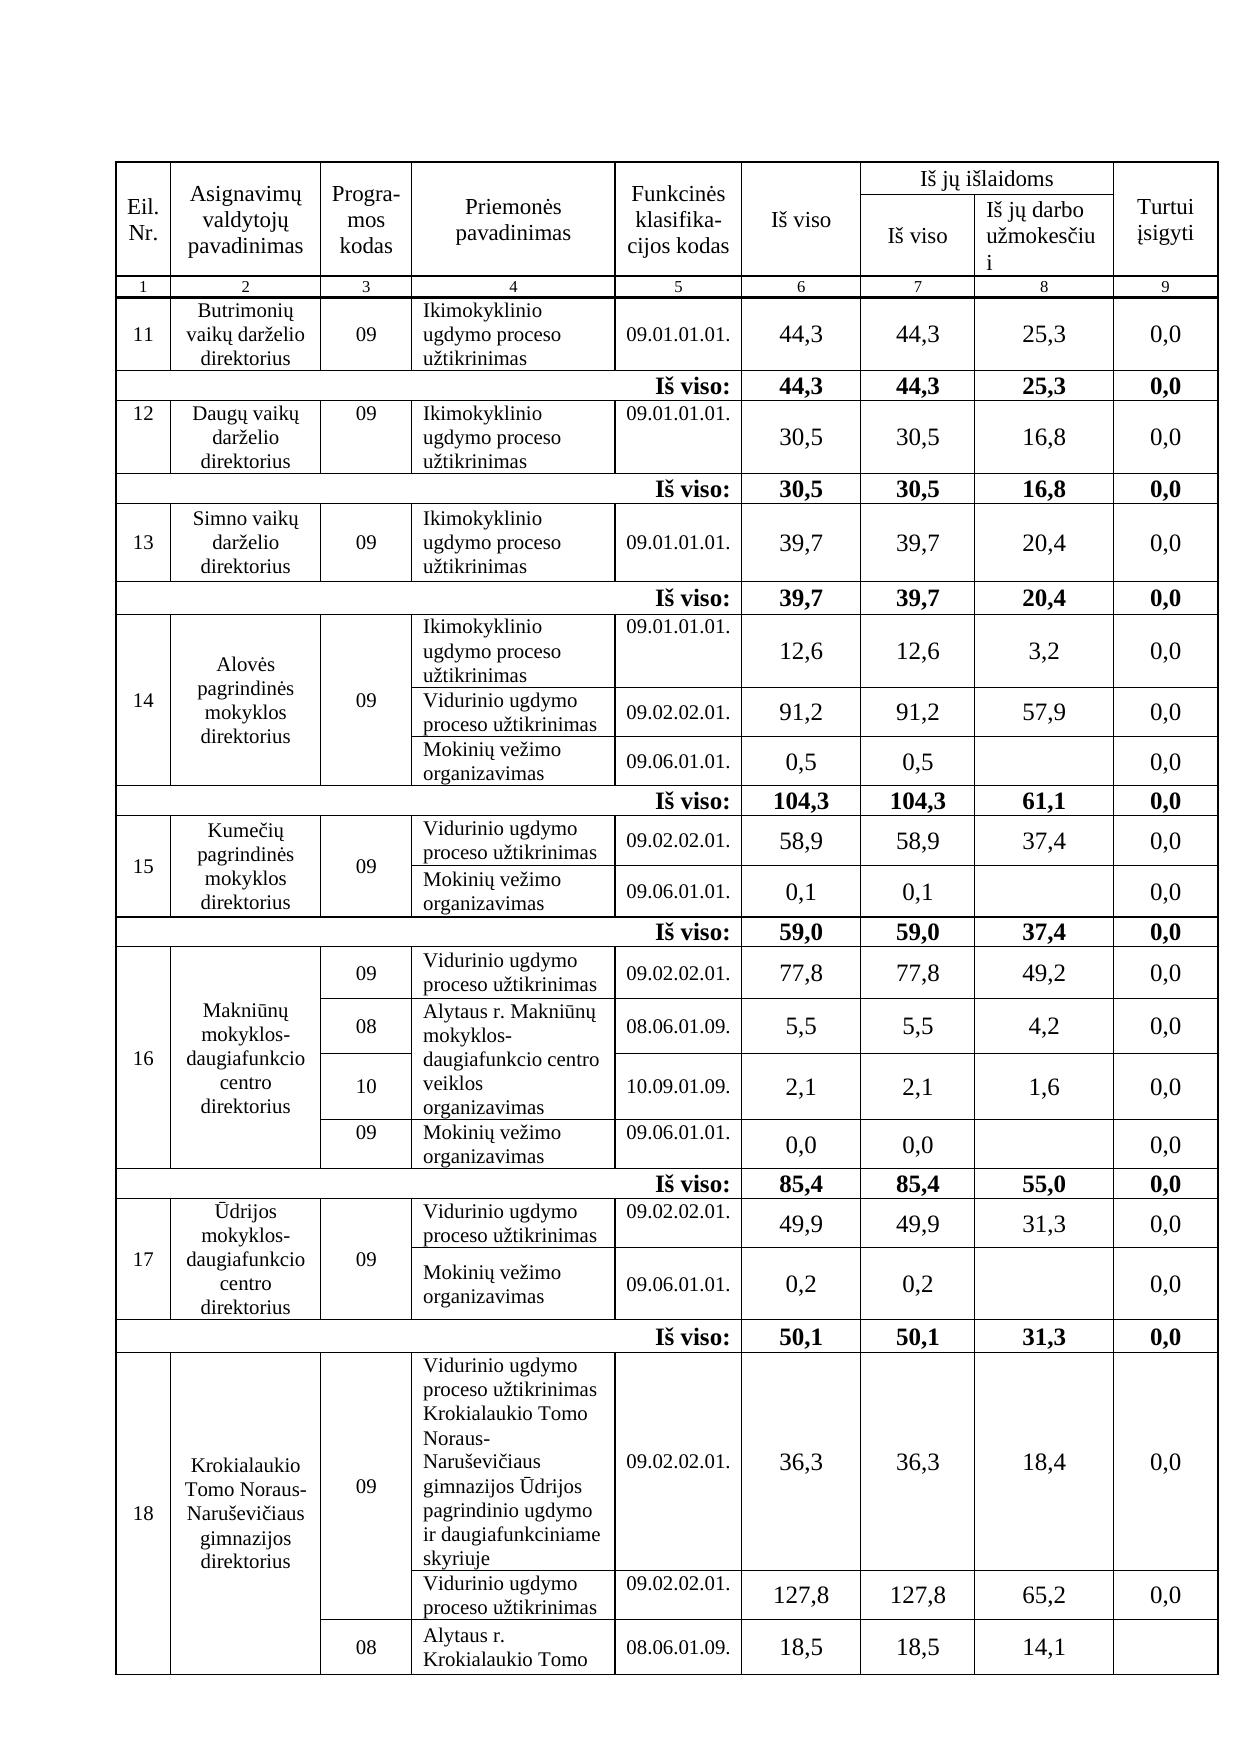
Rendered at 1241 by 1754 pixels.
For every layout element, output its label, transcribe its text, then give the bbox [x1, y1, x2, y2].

table_cell 0,0 [1114, 947, 1217, 998]
table_cell 39,7 [861, 582, 974, 613]
table_cell 0,0 [1114, 688, 1217, 736]
table_cell 09.02.02.01. [616, 1571, 741, 1619]
table_cell 16,8 [975, 474, 1113, 502]
table_cell Iš jų darbo užmokesčiui [975, 195, 1113, 275]
table_cell 49,9 [861, 1199, 974, 1247]
table_cell 15 [117, 816, 170, 916]
table_cell 0,0 [1114, 582, 1217, 613]
table_cell Ikimokyklinio ugdymo proceso užtikrinimas [412, 299, 614, 370]
table_cell 09.06.01.01. [616, 866, 741, 916]
table_cell 39,7 [742, 504, 860, 581]
table_cell 2 [171, 277, 320, 296]
table_cell 4,2 [975, 999, 1113, 1052]
table_cell 30,5 [742, 401, 860, 473]
table_cell 36,3 [861, 1353, 974, 1570]
table_cell Mokinių vežimo organizavimas [412, 866, 614, 916]
table_cell 08 [321, 999, 411, 1052]
table_cell Vidurinio ugdymo proceso užtikrinimas [412, 816, 614, 865]
table_cell 20,4 [975, 582, 1113, 613]
table_header Progra-mos kodas [321, 163, 411, 275]
table_cell 13 [117, 504, 170, 581]
table_cell 09.06.01.01. [616, 1120, 741, 1168]
table_cell 7 [861, 277, 974, 296]
table_cell 39,7 [742, 582, 860, 613]
table_cell 0,0 [1114, 1120, 1217, 1168]
table_cell 0,0 [1114, 1248, 1217, 1319]
table_cell 37,4 [975, 816, 1113, 865]
table_cell 09 [321, 1120, 411, 1168]
table_cell 85,4 [861, 1169, 974, 1198]
table_cell 44,3 [861, 371, 974, 399]
table_cell 08 [321, 1620, 411, 1674]
table_cell Iš viso [861, 195, 974, 275]
table_cell 65,2 [975, 1571, 1113, 1619]
table_cell 09.01.01.01. [616, 299, 741, 370]
table_cell 16,8 [975, 401, 1113, 473]
table_cell 4 [412, 277, 614, 296]
table_cell 09.01.01.01. [616, 615, 741, 687]
table_cell 25,3 [975, 299, 1113, 370]
table_cell 0,0 [1114, 737, 1217, 785]
table_cell 59,0 [861, 918, 974, 946]
table_header Funkcinės klasifika-cijos kodas [616, 163, 741, 275]
table_cell 77,8 [861, 947, 974, 998]
table_cell [975, 1248, 1113, 1319]
table_cell 104,3 [742, 786, 860, 815]
table_cell Ūdrijos mokyklos-daugiafunkcio centro direktorius [171, 1199, 320, 1319]
table_cell Vidurinio ugdymo proceso užtikrinimas [412, 947, 614, 998]
table_cell Daugų vaikų darželio direktorius [171, 401, 320, 473]
table_cell Ikimokyklinio ugdymo proceso užtikrinimas [412, 504, 614, 581]
table_cell 3 [321, 277, 411, 296]
table_cell 0,0 [1114, 1054, 1217, 1119]
table_cell 36,3 [742, 1353, 860, 1570]
table_cell 09.06.01.01. [616, 1248, 741, 1319]
table_cell 09.02.02.01. [616, 1199, 741, 1247]
table_header Asignavimų valdytojų pavadinimas [171, 163, 320, 275]
table_cell 11 [117, 299, 170, 370]
table_cell 09.02.02.01. [616, 947, 741, 998]
table_cell Vidurinio ugdymo proceso užtikrinimas [412, 688, 614, 736]
table_cell Iš viso: [117, 786, 741, 815]
table_cell 39,7 [861, 504, 974, 581]
table_cell 12,6 [861, 615, 974, 687]
table_cell 5 [616, 277, 741, 296]
table_cell 08.06.01.09. [616, 999, 741, 1052]
table_cell 50,1 [861, 1320, 974, 1352]
table_cell 0,0 [1114, 816, 1217, 865]
table_cell 09 [321, 1199, 411, 1319]
table_cell Vidurinio ugdymo proceso užtikrinimas Krokialaukio Tomo Noraus-Naruševičiaus gimnazijos Ūdrijos pagrindinio ugdymo ir daugiafunkciniame skyriuje [412, 1353, 614, 1570]
table_cell Mokinių vežimo organizavimas [412, 1120, 614, 1168]
table_cell 37,4 [975, 918, 1113, 946]
table_cell 09 [321, 401, 411, 473]
table_cell 0,0 [1114, 1199, 1217, 1247]
table_cell 09 [321, 504, 411, 581]
table_cell 14,1 [975, 1620, 1113, 1674]
table_cell 09 [321, 299, 411, 370]
table_cell Iš viso: [117, 1169, 741, 1198]
table_cell Kumečių pagrindinės mokyklos direktorius [171, 816, 320, 916]
table_header Turtui įsigyti [1114, 163, 1217, 275]
table_cell 127,8 [861, 1571, 974, 1619]
table_cell 44,3 [742, 371, 860, 399]
table_cell 0,0 [1114, 371, 1217, 399]
table_cell 2,1 [742, 1054, 860, 1119]
table_cell Iš viso: [117, 474, 741, 502]
table_cell 104,3 [861, 786, 974, 815]
table_cell 20,4 [975, 504, 1113, 581]
table_cell Butrimonių vaikų darželio direktorius [171, 299, 320, 370]
table_cell 09.02.02.01. [616, 1353, 741, 1570]
table_cell 61,1 [975, 786, 1113, 815]
table_cell 0,0 [1114, 918, 1217, 946]
table_cell Makniūnų mokyklos-daugiafunkcio centro direktorius [171, 947, 320, 1168]
table_cell 12,6 [742, 615, 860, 687]
table_cell 31,3 [975, 1320, 1113, 1352]
table_cell 57,9 [975, 688, 1113, 736]
table_cell 14 [117, 615, 170, 785]
table_cell 49,9 [742, 1199, 860, 1247]
table_cell 91,2 [861, 688, 974, 736]
table_cell 77,8 [742, 947, 860, 998]
table_cell Iš viso: [117, 371, 741, 399]
table_cell Iš viso: [117, 1320, 741, 1352]
table_cell [975, 1120, 1113, 1168]
table_cell 0,0 [1114, 999, 1217, 1052]
table_cell Iš viso: [117, 918, 741, 946]
table_cell [975, 866, 1113, 916]
table_cell 18,4 [975, 1353, 1113, 1570]
table_cell 18,5 [742, 1620, 860, 1674]
table_cell Krokialaukio Tomo Noraus-Naruševičiaus gimnazijos direktorius [171, 1353, 320, 1674]
table_cell Alovės pagrindinės mokyklos direktorius [171, 615, 320, 785]
table_header Iš jų išlaidoms [861, 163, 1113, 194]
table_cell 09.01.01.01. [616, 401, 741, 473]
table_cell 30,5 [742, 474, 860, 502]
table_cell 0,5 [861, 737, 974, 785]
table_cell 09.06.01.01. [616, 737, 741, 785]
table_cell 0,0 [1114, 504, 1217, 581]
table_cell 10 [321, 1054, 411, 1119]
table_header Iš viso [742, 163, 860, 275]
table_cell Simno vaikų darželio direktorius [171, 504, 320, 581]
table_cell 50,1 [742, 1320, 860, 1352]
table_cell Ikimokyklinio ugdymo proceso užtikrinimas [412, 615, 614, 687]
table_cell 0,0 [1114, 1571, 1217, 1619]
table_cell 59,0 [742, 918, 860, 946]
table_cell Vidurinio ugdymo proceso užtikrinimas [412, 1571, 614, 1619]
table_cell 0,0 [1114, 1353, 1217, 1570]
table_cell 0,2 [742, 1248, 860, 1319]
table_cell 18 [117, 1353, 170, 1674]
table_cell Vidurinio ugdymo proceso užtikrinimas [412, 1199, 614, 1247]
table_cell 8 [975, 277, 1113, 296]
table_cell 09 [321, 816, 411, 916]
table_cell 127,8 [742, 1571, 860, 1619]
table_cell 09.02.02.01. [616, 816, 741, 865]
table_cell 31,3 [975, 1199, 1113, 1247]
table_cell 58,9 [742, 816, 860, 865]
table_cell 9 [1114, 277, 1217, 296]
table_cell 0,0 [742, 1120, 860, 1168]
table_cell Mokinių vežimo organizavimas [412, 737, 614, 785]
table_cell 12 [117, 401, 170, 473]
table_cell 25,3 [975, 371, 1113, 399]
table_cell 58,9 [861, 816, 974, 865]
table_cell 30,5 [861, 401, 974, 473]
table_cell 18,5 [861, 1620, 974, 1674]
table_cell 0,0 [1114, 615, 1217, 687]
table_cell 09 [321, 615, 411, 785]
table_cell 09.02.02.01. [616, 688, 741, 736]
table_cell 0,5 [742, 737, 860, 785]
table_cell 85,4 [742, 1169, 860, 1198]
table_cell 5,5 [742, 999, 860, 1052]
table_cell 0,0 [1114, 1320, 1217, 1352]
table_cell 0,0 [1114, 401, 1217, 473]
table_cell Ikimokyklinio ugdymo proceso užtikrinimas [412, 401, 614, 473]
table_cell 0,1 [742, 866, 860, 916]
table_cell 49,2 [975, 947, 1113, 998]
table_cell 1 [117, 277, 170, 296]
table_header Eil. Nr. [117, 163, 170, 275]
table_cell 09 [321, 947, 411, 998]
table_cell 44,3 [861, 299, 974, 370]
table_cell 0,2 [861, 1248, 974, 1319]
table_cell 17 [117, 1199, 170, 1319]
table_cell 08.06.01.09. [616, 1620, 741, 1674]
table_cell 0,0 [1114, 474, 1217, 502]
table_cell 16 [117, 947, 170, 1168]
table_cell [1114, 1620, 1217, 1674]
table_cell 0,0 [1114, 299, 1217, 370]
table_cell 55,0 [975, 1169, 1113, 1198]
table_cell 44,3 [742, 299, 860, 370]
table_cell Mokinių vežimo organizavimas [412, 1248, 614, 1319]
table_cell 09.01.01.01. [616, 504, 741, 581]
table_cell 91,2 [742, 688, 860, 736]
table_cell Iš viso: [117, 582, 741, 613]
table_cell 0,0 [1114, 866, 1217, 916]
table_cell 0,1 [861, 866, 974, 916]
table_cell 3,2 [975, 615, 1113, 687]
table_cell 1,6 [975, 1054, 1113, 1119]
table_cell [975, 737, 1113, 785]
table_cell 10.09.01.09. [616, 1054, 741, 1119]
table_cell 09 [321, 1353, 411, 1619]
table_cell 30,5 [861, 474, 974, 502]
table_cell 5,5 [861, 999, 974, 1052]
table_cell 6 [742, 277, 860, 296]
table_cell 0,0 [1114, 1169, 1217, 1198]
table_cell 0,0 [861, 1120, 974, 1168]
table_cell Alytaus r. Makniūnų mokyklos-daugiafunkcio centro veiklos organizavimas [412, 999, 614, 1119]
table_cell 0,0 [1114, 786, 1217, 815]
table_cell 2,1 [861, 1054, 974, 1119]
table_header Priemonės pavadinimas [412, 163, 614, 275]
table_cell Alytaus r. Krokialaukio Tomo [412, 1620, 614, 1674]
